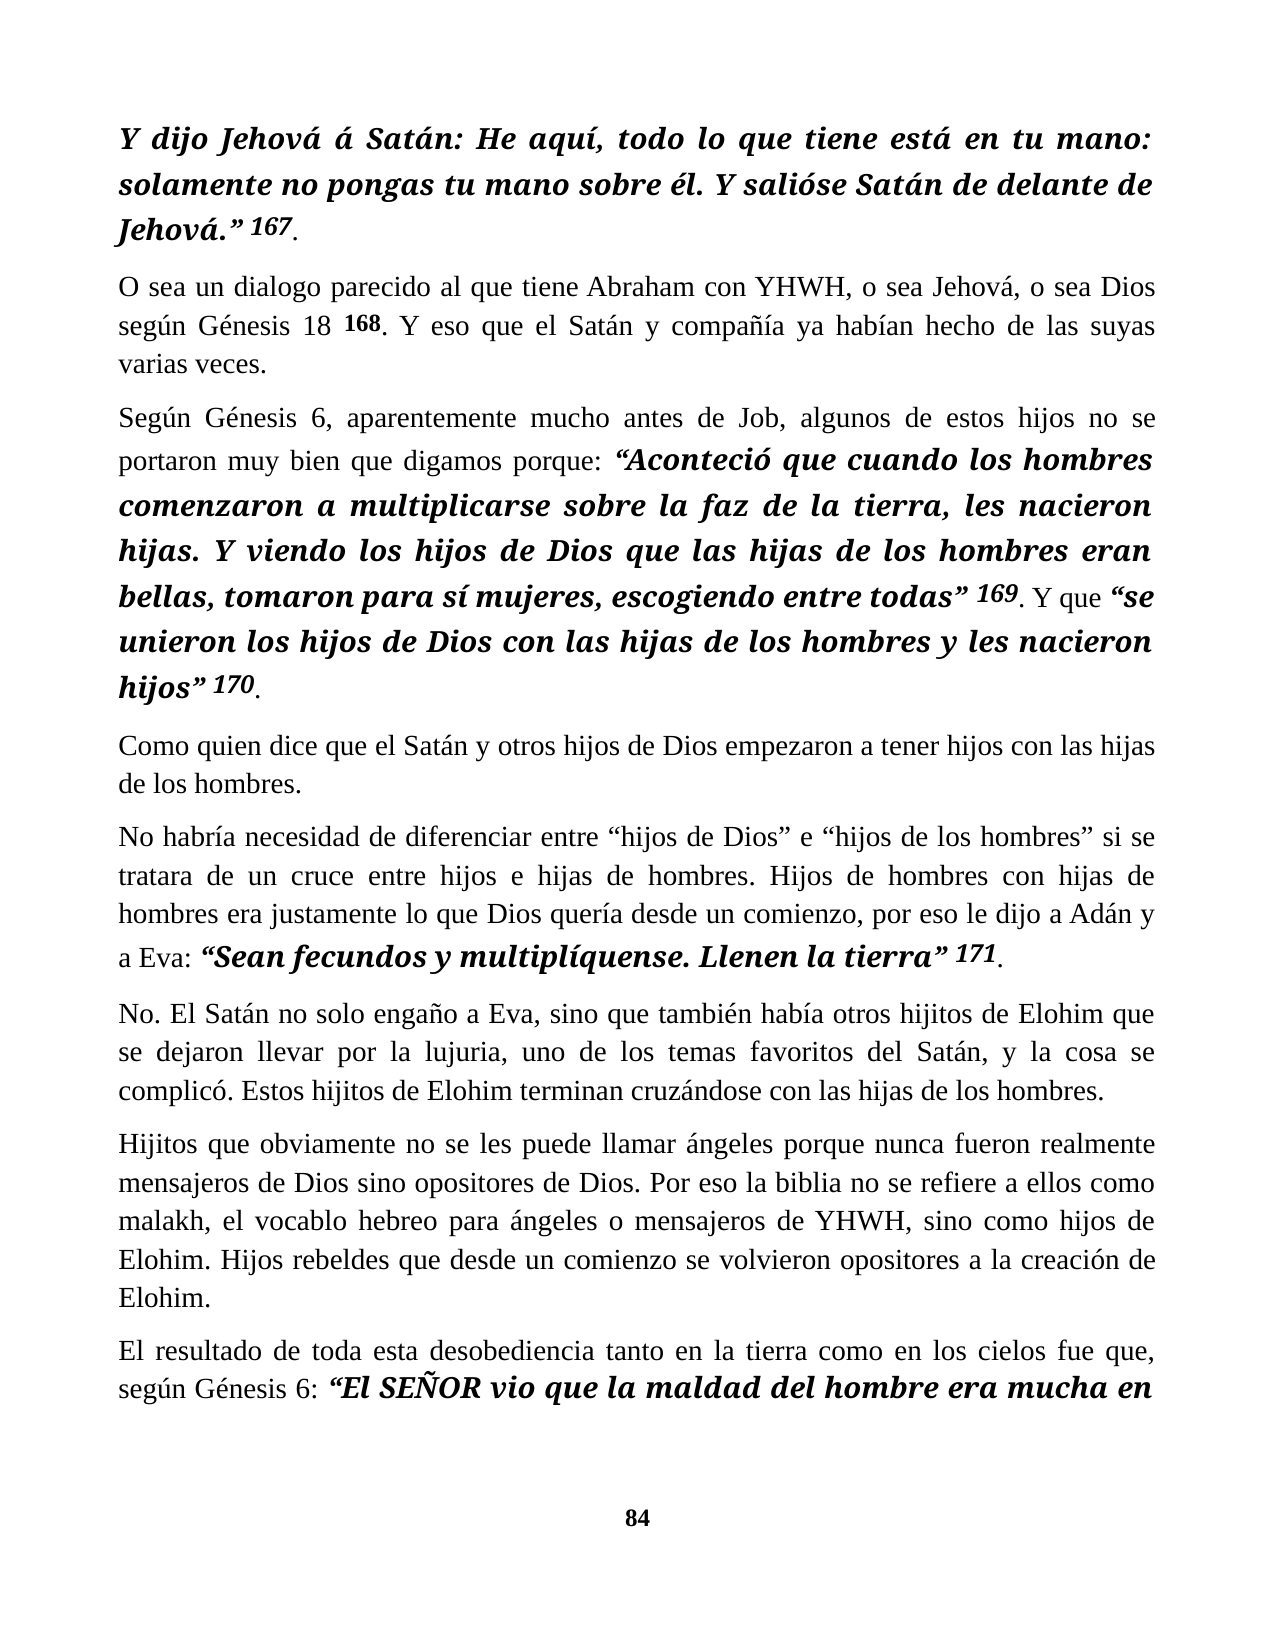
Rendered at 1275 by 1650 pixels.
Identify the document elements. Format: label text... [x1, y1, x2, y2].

text El resultado de toda esta desobediencia tanto en la tierra como en los cielos fue que, según Génesis 6: “El SEÑOR vio que la maldad del hombre era mucha en [118, 1333, 1157, 1407]
text Como quien dice que el Satán y otros hijos de Dios empezaron a tener hijos con las hijas de los hombres. [118, 728, 1157, 800]
text No habría necesidad de diferenciar entre “hijos de Dios” e “hijos de los hombres” si se tratara de un cruce entre hijos e hijas de hombres. Hijos de hombres con hijas de hombres era justamente lo que Dios quería desde un comienzo, por eso le dijo a Adán y a Eva: “Sean fecundos y multiplíquense. Llenen la tierra” . [118, 819, 1157, 976]
text Y dijo Jehová á Satán: He aquí, todo lo que tiene está en tu mano: solamente no pongas tu mano sobre él. Y salióse Satán de delante de Jehová.” . [118, 118, 1157, 249]
text Según Génesis 6, aparentemente mucho antes de Job, algunos de estos hijos no se portaron muy bien que digamos porque: “Aconteció que cuando los hombres comenzaron a multiplicarse sobre la faz de la tierra, les nacieron hijas. Y viendo los hijos de Dios que las hijas de los hombres eran bellas, tomaron para sí mujeres, escogiendo entre todas” . Y que “se unieron los hijos de Dios con las hijas de los hombres y les nacieron hijos” . [118, 400, 1157, 707]
text O sea un dialogo parecido al que tiene Abraham con YHWH, o sea Jehová, o sea Dios según Génesis 18 . Y eso que el Satán y compañía ya habían hecho de las suyas varias veces. [118, 269, 1157, 380]
text Hijitos que obviamente no se les puede llamar ángeles porque nunca fueron realmente mensajeros de Dios sino opositores de Dios. Por eso la biblia no se refiere a ellos como malakh, el vocablo hebreo para ángeles o mensajeros de YHWH, sino como hijos de Elohim. Hijos rebeldes que desde un comienzo se volvieron opositores a la creación de Elohim. [118, 1126, 1157, 1314]
text No. El Satán no solo engaño a Eva, sino que también había otros hijitos de Elohim que se dejaron llevar por la lujuria, uno de los temas favoritos del Satán, y la cosa se complicó. Estos hijitos de Elohim terminan cruzándose con las hijas de los hombres. [118, 996, 1157, 1107]
